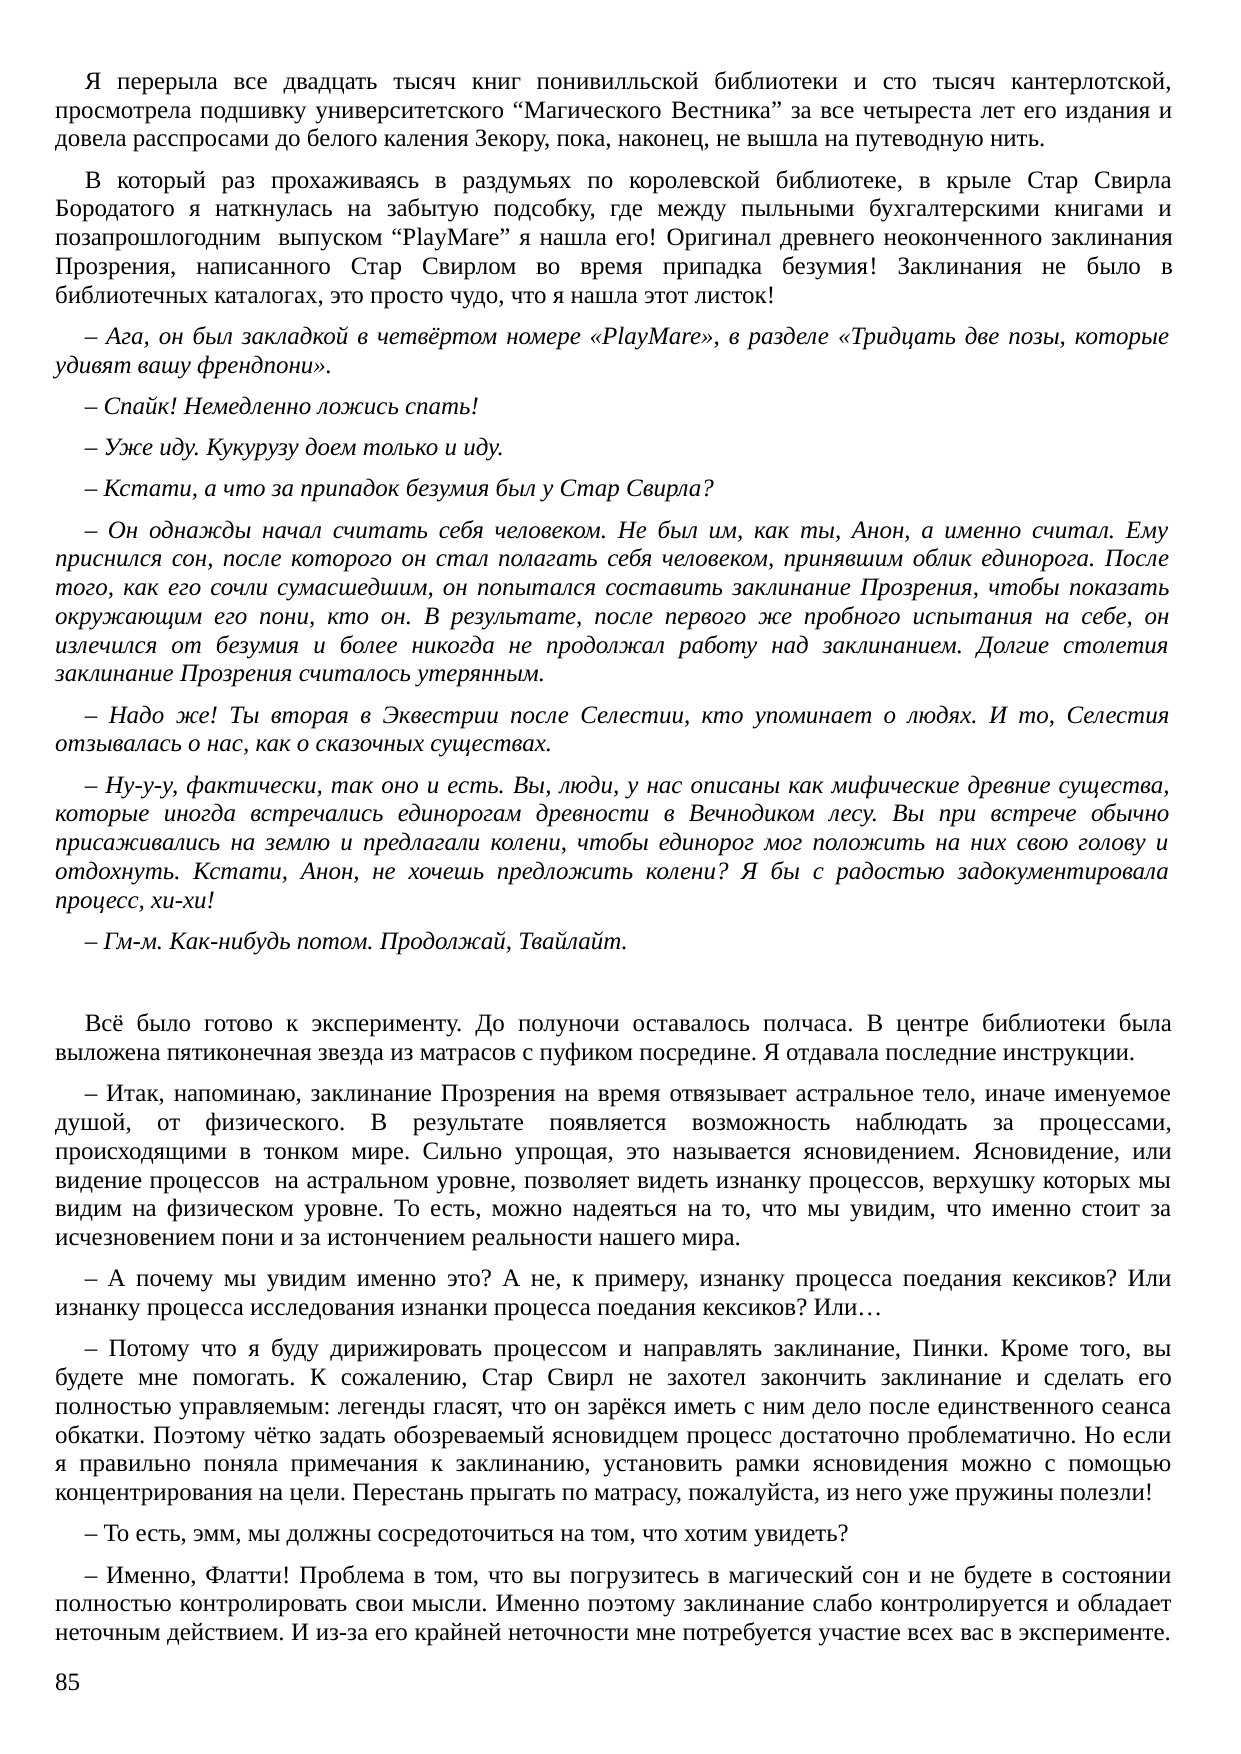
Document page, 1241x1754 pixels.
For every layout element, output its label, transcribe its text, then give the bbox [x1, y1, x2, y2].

text – То есть, эмм, мы должны сосредоточиться на том, что хотим увидеть? [55, 1518, 1173, 1547]
text – Именно, Флатти! Проблема в том, что вы погрузитесь в магический сон и не будете в состоянии полностью контролировать свои мысли. Именно поэтому заклинание слабо контролируется и обладает неточным действием. И из-за его крайней неточности мне потребуется участие всех вас в эксперименте. [55, 1560, 1173, 1646]
text – Потому что я буду дирижировать процессом и направлять заклинание, Пинки. Кроме того, вы будете мне помогать. К сожалению, Стар Свирл не захотел закончить заклинание и сделать его полностью управляемым: легенды гласят, что он зарёкся иметь с ним дело после единственного сеанса обкатки. Поэтому чётко задать обозреваемый ясновидцем процесс достаточно проблематично. Но если я правильно поняла примечания к заклинанию, установить рамки ясновидения можно с помощью концентрирования на цели. Перестань прыгать по матрасу, пожалуйста, из него уже пружины полезли! [55, 1333, 1173, 1506]
text – Итак, напоминаю, заклинание Прозрения на время отвязывает астральное тело, иначе именуемое душой, от физического. В результате появляется возможность наблюдать за процессами, происходящими в тонком мире. Сильно упрощая, это называется ясновидением. Ясновидение, или видение процессов на астральном уровне, позволяет видеть изнанку процессов, верхушку которых мы видим на физическом уровне. То есть, можно надеяться на то, что мы увидим, что именно стоит за исчезновением пони и за истончением реальности нашего мира. [55, 1078, 1173, 1251]
text Всё было готово к эксперименту. До полуночи оставалось полчаса. В центре библиотеки была выложена пятиконечная звезда из матрасов с пуфиком посредине. Я отдавала последние инструкции. [55, 1008, 1173, 1066]
text – Он однажды начал считать себя человеком. Не был им, как ты, Анон, а именно считал. Ему приснился сон, после которого он стал полагать себя человеком, принявшим облик единорога. После того, как его сочли сумасшедшим, он попытался составить заклинание Прозрения, чтобы показать окружающим его пони, кто он. В результате, после первого же пробного испытания на себе, он излечился от безумия и более никогда не продолжал работу над заклинанием. Долгие столетия заклинание Прозрения считалось утерянным. [55, 515, 1173, 687]
text В который раз прохаживаясь в раздумьях по королевской библиотеке, в крыле Стар Свирла Бородатого я наткнулась на забытую подсобку, где между пыльными бухгалтерскими книгами и позапрошлогодним выпуском “PlayMare” я нашла его! Оригинал древнего неоконченного заклинания Прозрения, написанного Стар Свирлом во время припадка безумия! Заклинания не было в библиотечных каталогах, это просто чудо, что я нашла этот листок! [55, 165, 1173, 308]
text – Уже иду. Кукурузу доем только и иду. [55, 432, 1173, 461]
text – Кстати, а что за припадок безумия был у Стар Свирла? [55, 473, 1173, 502]
text – Спайк! Немедленно ложись спать! [55, 391, 1173, 420]
text – Надо же! Ты вторая в Эквестрии после Селестии, кто упоминает о людях. И то, Селестия отзывалась о нас, как о сказочных существах. [55, 700, 1173, 757]
text – Гм-м. Как-нибудь потом. Продолжай, Твайлайт. [55, 926, 1173, 955]
text – Ага, он был закладкой в четвёртом номере «PlayMare», в разделе «Тридцать две позы, которые удивят вашу френдпони». [55, 321, 1173, 378]
text – Ну-у-у, фактически, так оно и есть. Вы, люди, у нас описаны как мифические древние существа, которые иногда встречались единорогам древности в Вечнодиком лесу. Вы при встрече обычно присаживались на землю и предлагали колени, чтобы единорог мог положить на них свою голову и отдохнуть. Кстати, Анон, не хочешь предложить колени? Я бы с радостью задокументировала процесс, хи-хи! [55, 770, 1173, 913]
text – А почему мы увидим именно это? А не, к примеру, изнанку процесса поедания кексиков? Или изнанку процесса исследования изнанки процесса поедания кексиков? Или… [55, 1263, 1173, 1321]
text Я перерыла все двадцать тысяч книг понивилльской библиотеки и сто тысяч кантерлотской, просмотрела подшивку университетского “Магического Вестника” за все четыреста лет его издания и довела расспросами до белого каления Зекору, пока, наконец, не вышла на путеводную нить. [55, 66, 1173, 152]
